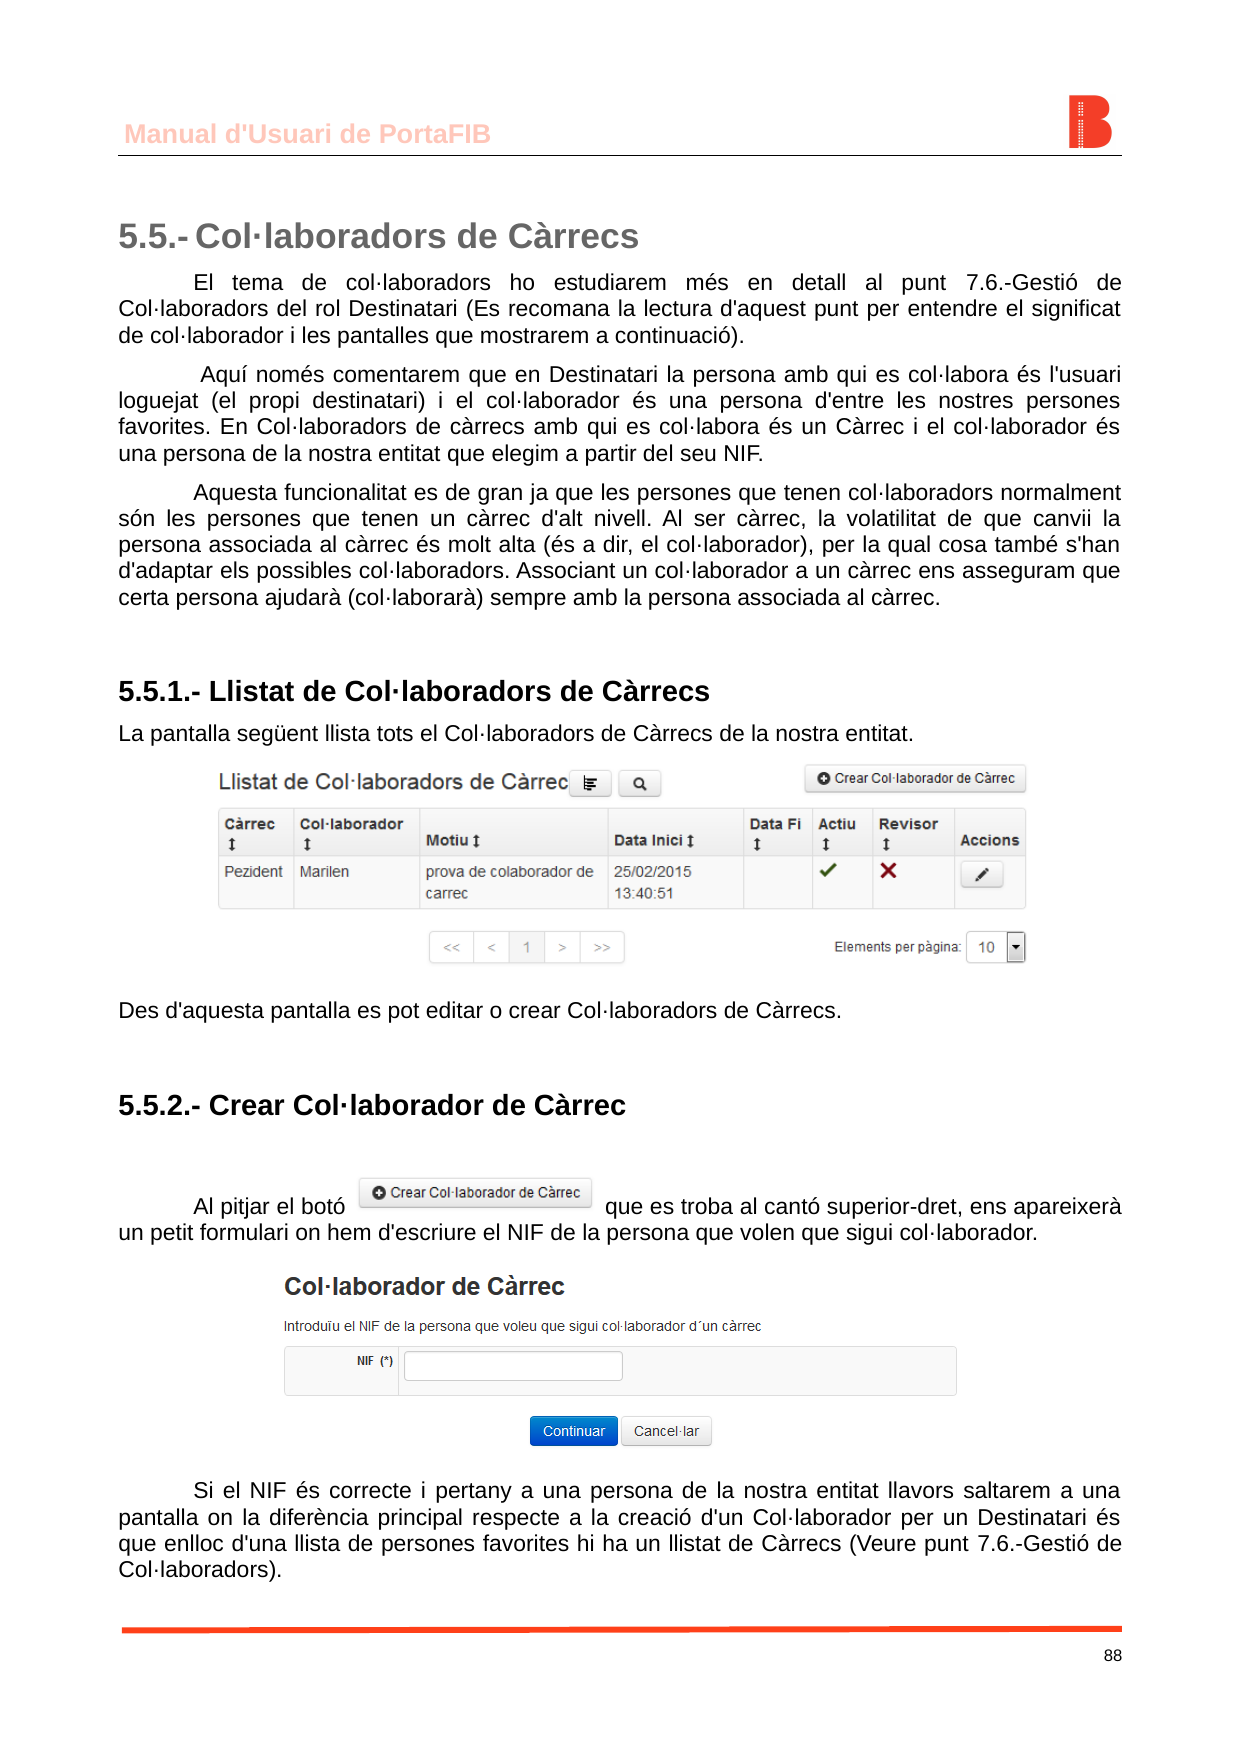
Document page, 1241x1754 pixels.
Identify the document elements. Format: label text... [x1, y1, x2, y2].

picture [274, 1257, 966, 1465]
text Des d'aquesta pantalla es pot editar o crear Col·laboradors de Càrrecs. [118, 997, 1122, 1024]
text Aquí només comentarem que en Destinatari la persona amb qui es col·labora és l'usuari loguejat (el propi destinatari) i el col·laborador és una persona d'entre les nostres persones favorites. En Col·laboradors de càrrecs amb qui es col·labora és un Càrrec i el col·laborador és una persona de la nostra entitat que elegim a partir del seu NIF. [118, 361, 1122, 466]
subtitle Llistat de Col·laboradors de Càrrecs [118, 674, 1122, 708]
subtitle Col·laboradors de Càrrecs [118, 216, 1122, 256]
picture [352, 1172, 599, 1215]
picture [1063, 94, 1117, 150]
text Si el NIF és correcte i pertany a una persona de la nostra entitat llavors saltarem a una pantalla on la diferència principal respecte a la creació d'un Col·laborador per un Destinatari és que enlloc d'una llista de persones favorites hi ha un llistat de Càrrecs (Veure punt 7.6.-Gestió de Col·laboradors). [118, 1477, 1122, 1583]
text Aquesta funcionalitat es de gran ja que les persones que tenen col·laboradors normalment són les persones que tenen un càrrec d'alt nivell. Al ser càrrec, la volatilitat de que canvii la persona associada al càrrec és molt alta (és a dir, el col·laborador), per la qual cosa també s'han d'adaptar els possibles col·laboradors. Associant un col·laborador a un càrrec ens asseguram que certa persona ajudarà (col·laborarà) sempre amb la persona associada al càrrec. [118, 478, 1122, 610]
text La pantalla següent llista tots el Col·laboradors de Càrrecs de la nostra entitat. [118, 720, 1122, 746]
text Al pitjar el botó que es troba al cantó superior-dret, ens apareixerà un petit formulari on hem d'escriure el NIF de la persona que volen que sigui col·laborador. [118, 1190, 1122, 1245]
subtitle Crear Col·laborador de Càrrec [118, 1087, 1122, 1121]
text El tema de col·laboradors ho estudiarem més en detall al punt 7.6.-Gestió de Col·laboradors del rol Destinatari (Es recomana la lectura d'aquest punt per entendre el significat de col·laborador i les pantalles que mostrarem a continuació). [118, 269, 1122, 348]
picture [203, 758, 1037, 985]
